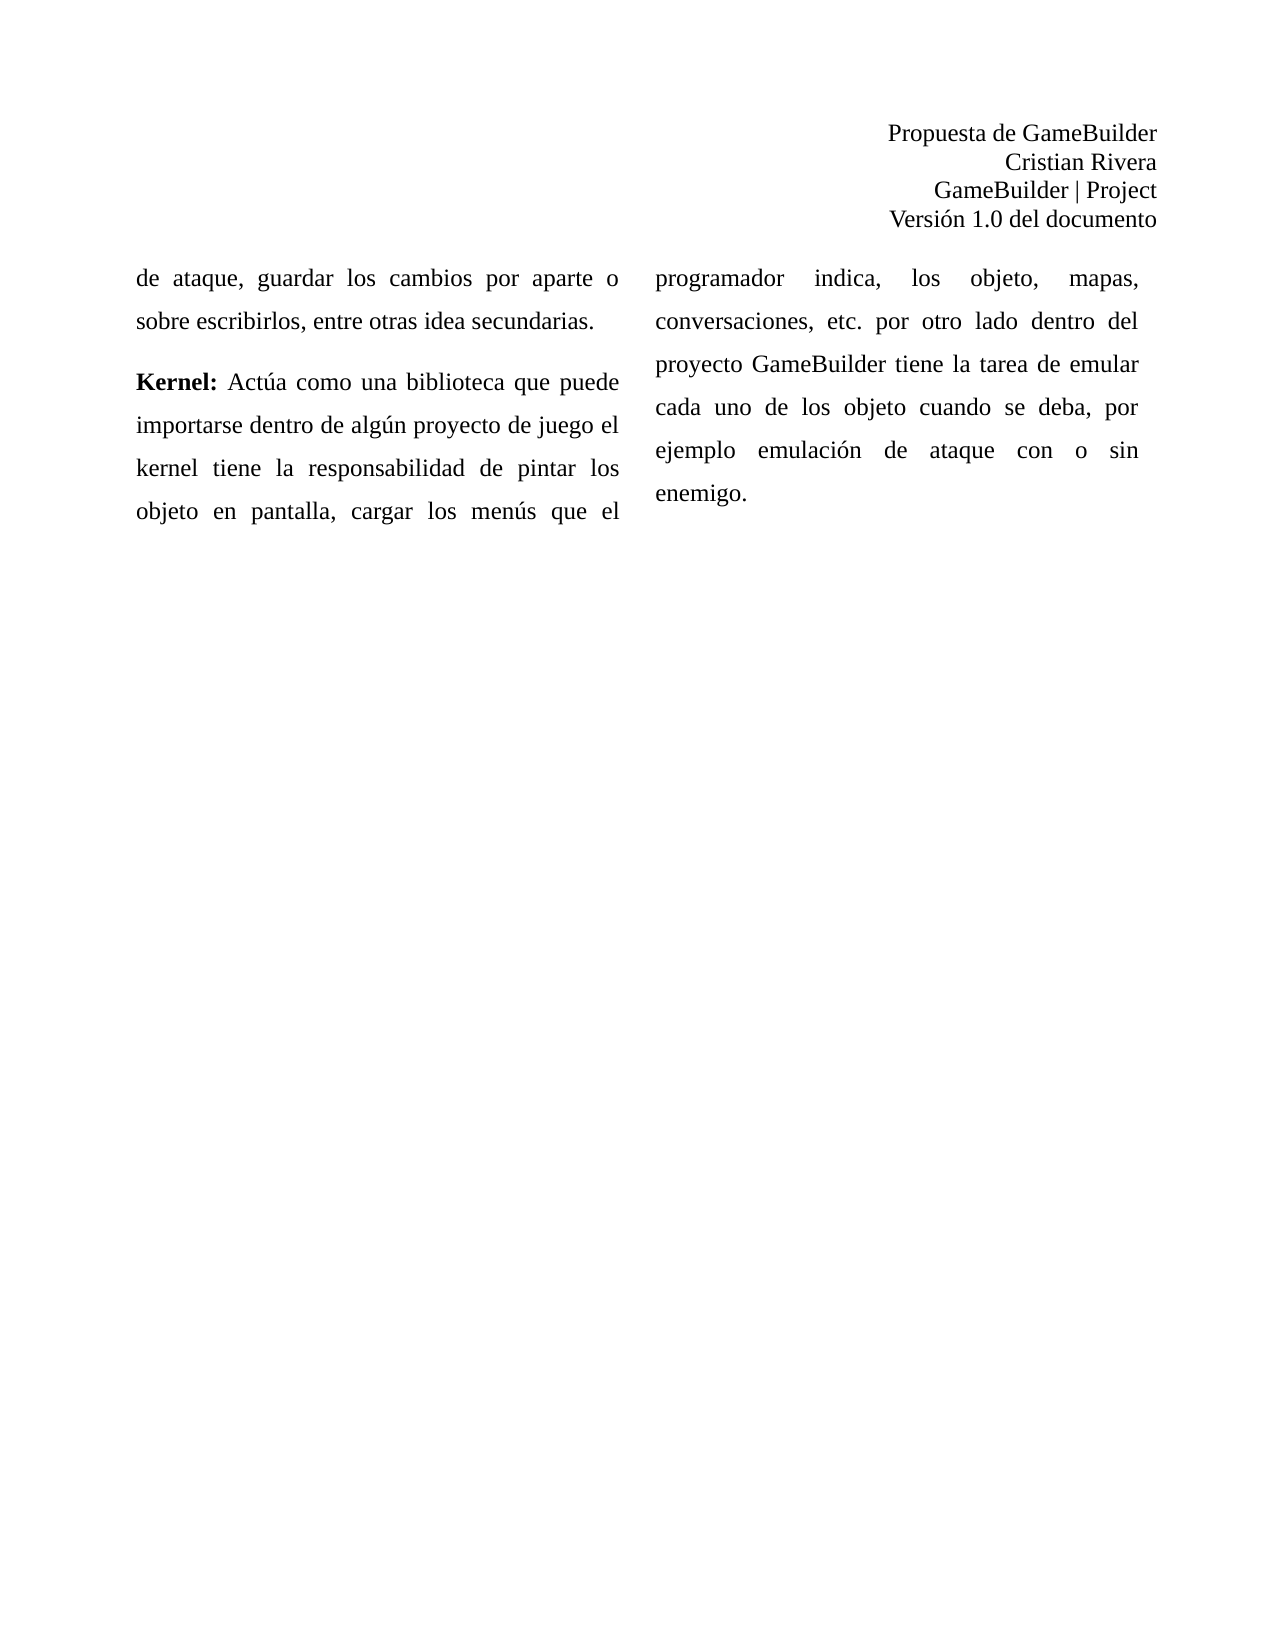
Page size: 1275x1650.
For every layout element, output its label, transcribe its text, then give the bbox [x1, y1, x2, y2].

text Kernel: Actúa como una biblioteca que puede importarse dentro de algún proyecto de juego el kernel tiene la responsabilidad de pintar los objeto en pantalla, cargar los menús que el [136, 367, 620, 525]
text programador indica, los objeto, mapas, conversaciones, etc. por otro lado dentro del proyecto GameBuilder tiene la tarea de emular cada uno de los objeto cuando se deba, por ejemplo emulación de ataque con o sin enemigo. [655, 263, 1139, 507]
text de ataque, guardar los cambios por aparte o sobre escribirlos, entre otras idea secundarias. [136, 263, 620, 334]
